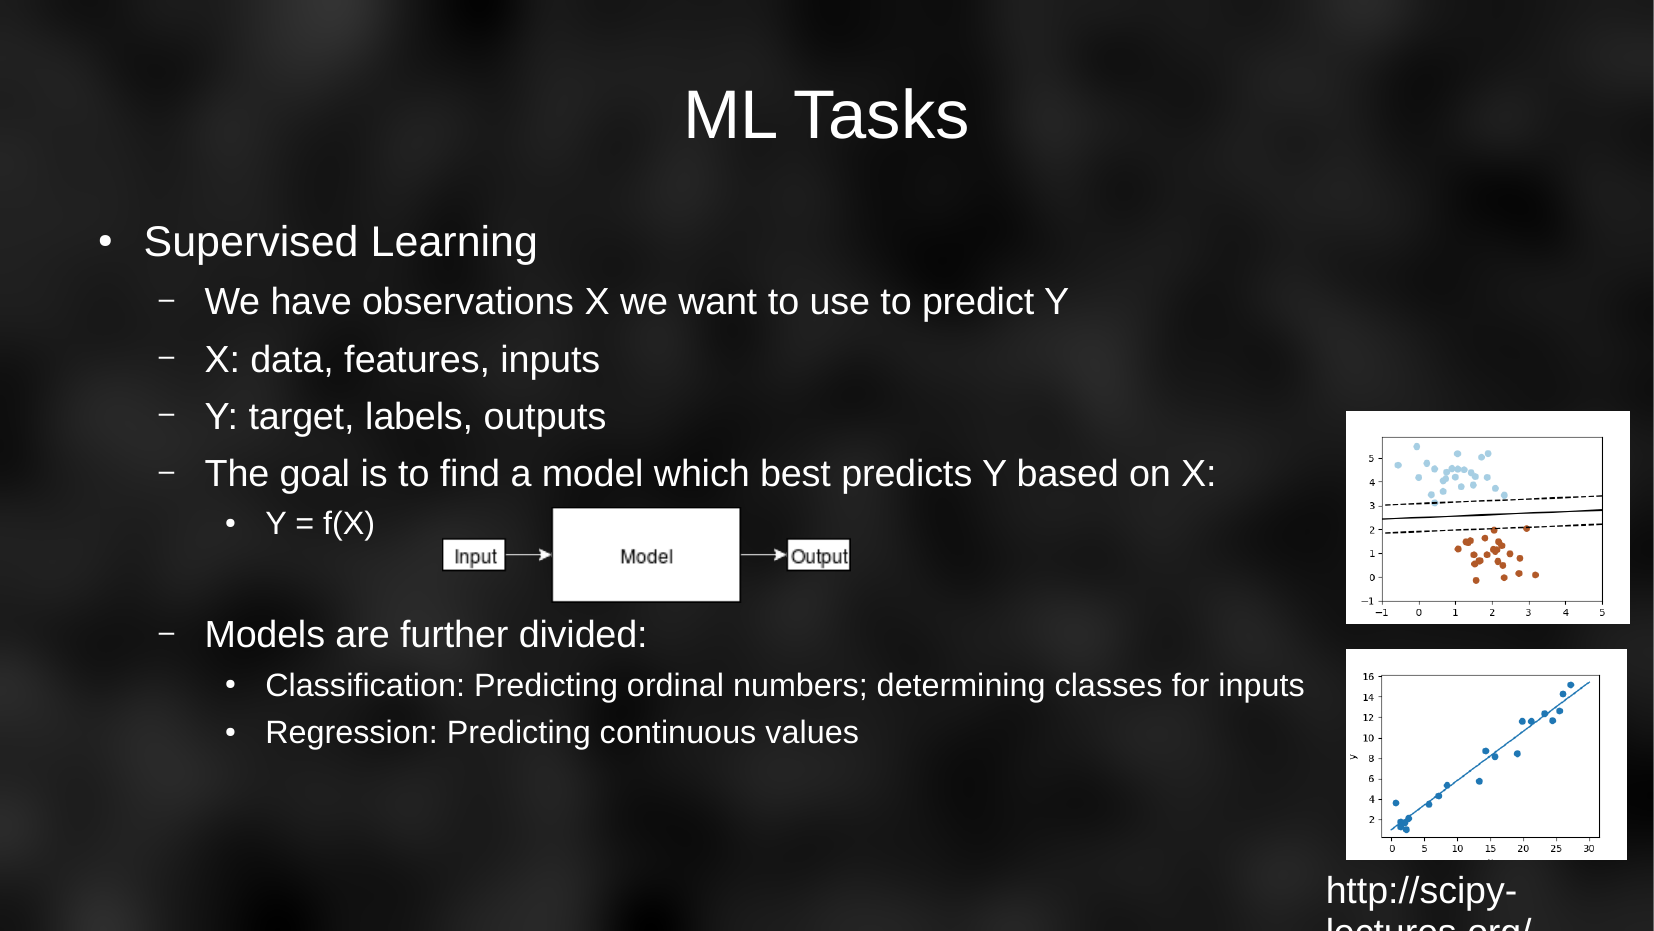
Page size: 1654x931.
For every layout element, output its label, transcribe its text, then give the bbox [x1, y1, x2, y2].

picture [0, 0, 1654, 931]
title ML Tasks [82, 37, 1571, 193]
text_box http://scipy-lectures.org/packages/scikit-learn/index.html [1311, 862, 1642, 931]
list Supervised Learning We have observations X we want to use to predict Y X: data, features, inputs Y: target, labels, outputs The goal is to find a model which best predicts Y based on X: Y = f(X) Models are further divided: Classification: Predicting ordinal numbers; determining classes for inputs Regression: Predicting continuous values [82, 217, 1571, 758]
